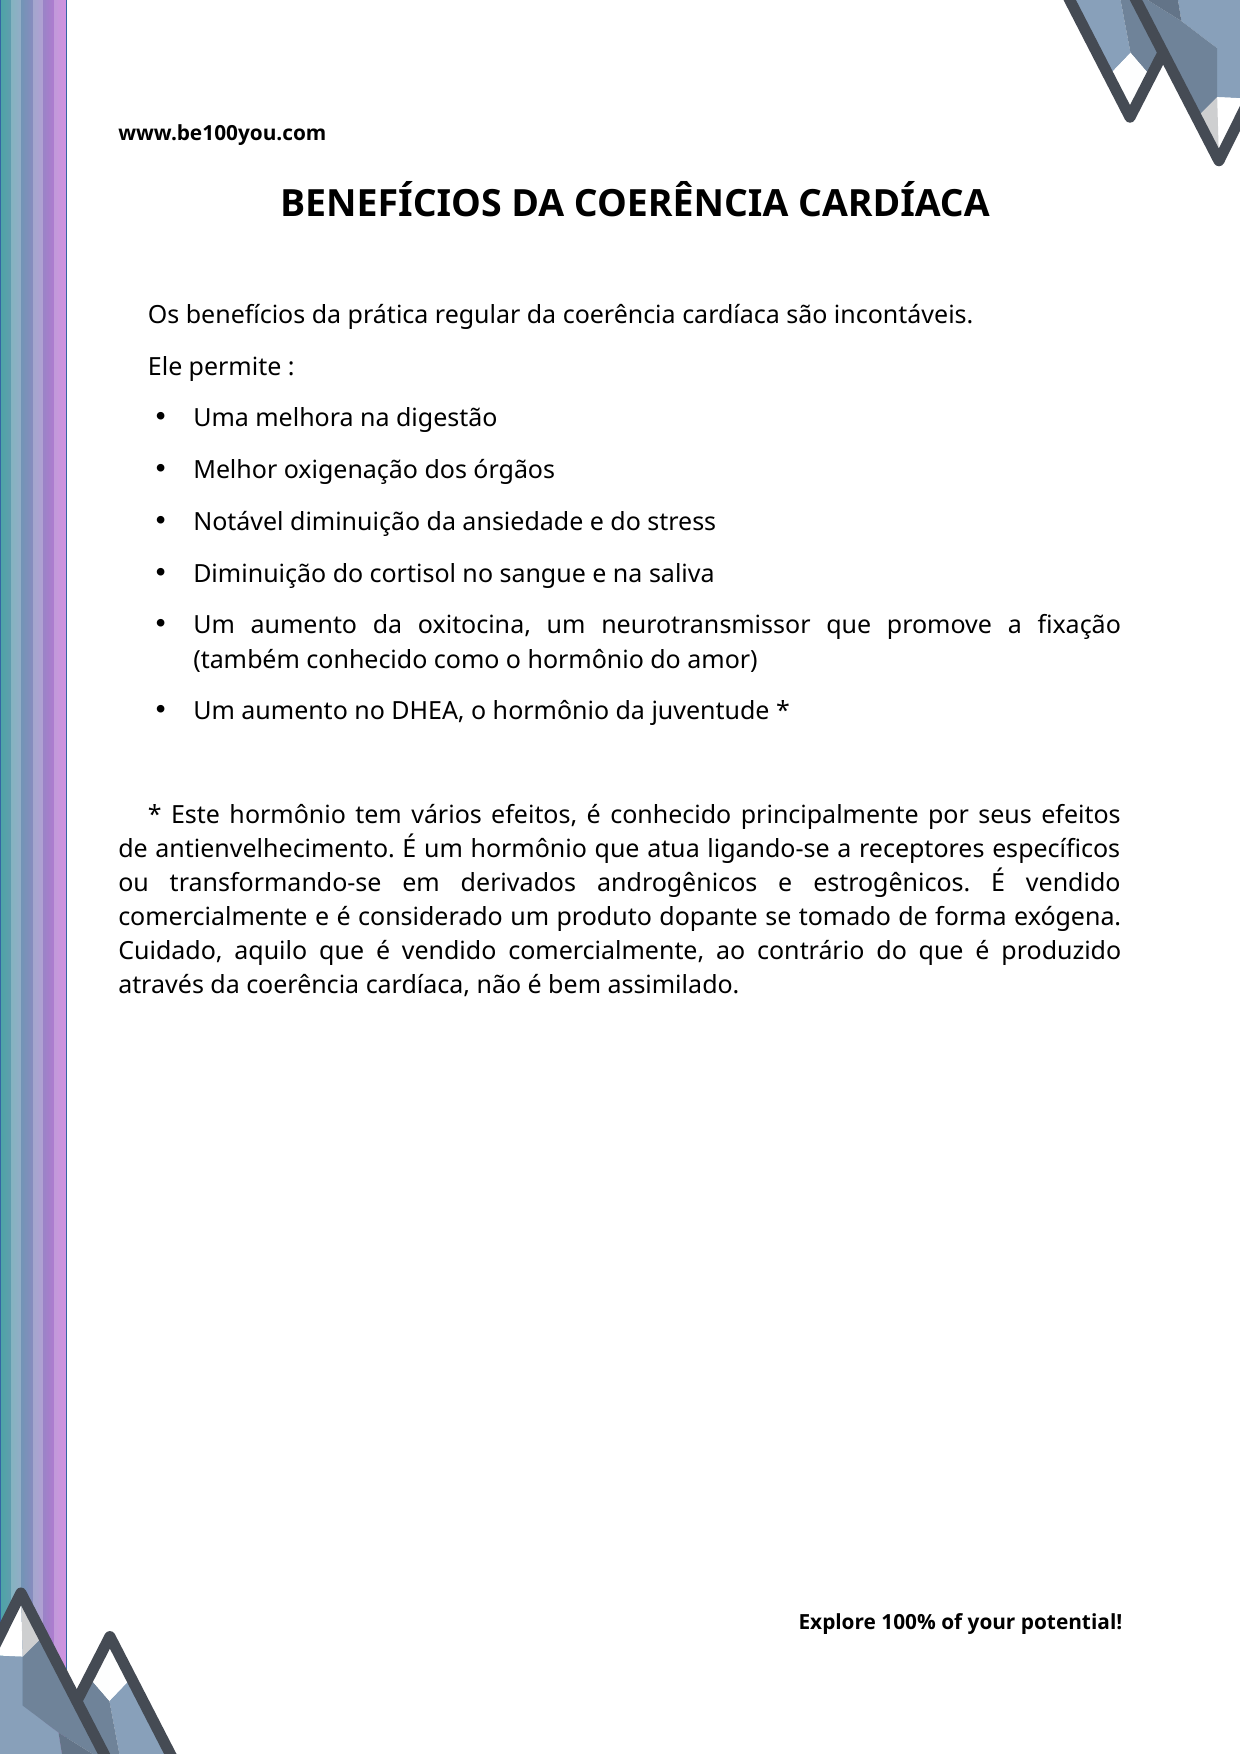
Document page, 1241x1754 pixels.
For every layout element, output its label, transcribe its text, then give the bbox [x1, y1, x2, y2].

text Os benefícios da prática regular da coerência cardíaca são incontáveis. [118, 297, 1122, 331]
text * Este hormônio tem vários efeitos, é conhecido principalmente por seus efeitos de antienvelhecimento. É um hormônio que atua ligando-se a receptores específicos ou transformando-se em derivados androgênicos e estrogênicos. É vendido comercialmente e é considerado um produto dopante se tomado de forma exógena. Cuidado, aquilo que é vendido comercialmente, ao contrário do que é produzido através da coerência cardíaca, não é bem assimilado. [118, 797, 1122, 1001]
text Ele permite : [118, 348, 1122, 382]
list Uma melhora na digestão [156, 400, 1122, 434]
list Melhor oxigenação dos órgãos [156, 452, 1122, 486]
list Um aumento da oxitocina, um neurotransmissor que promove a fixação (também conhecido como o hormônio do amor) [156, 607, 1122, 675]
list Notável diminuição da ansiedade e do stress [156, 504, 1122, 538]
text BENEFÍCIOS DA COERÊNCIA CARDÍACA [118, 176, 1122, 227]
list Um aumento no DHEA, o hormônio da juventude * [156, 693, 1122, 727]
list Diminuição do cortisol no sangue e na saliva [156, 555, 1122, 589]
